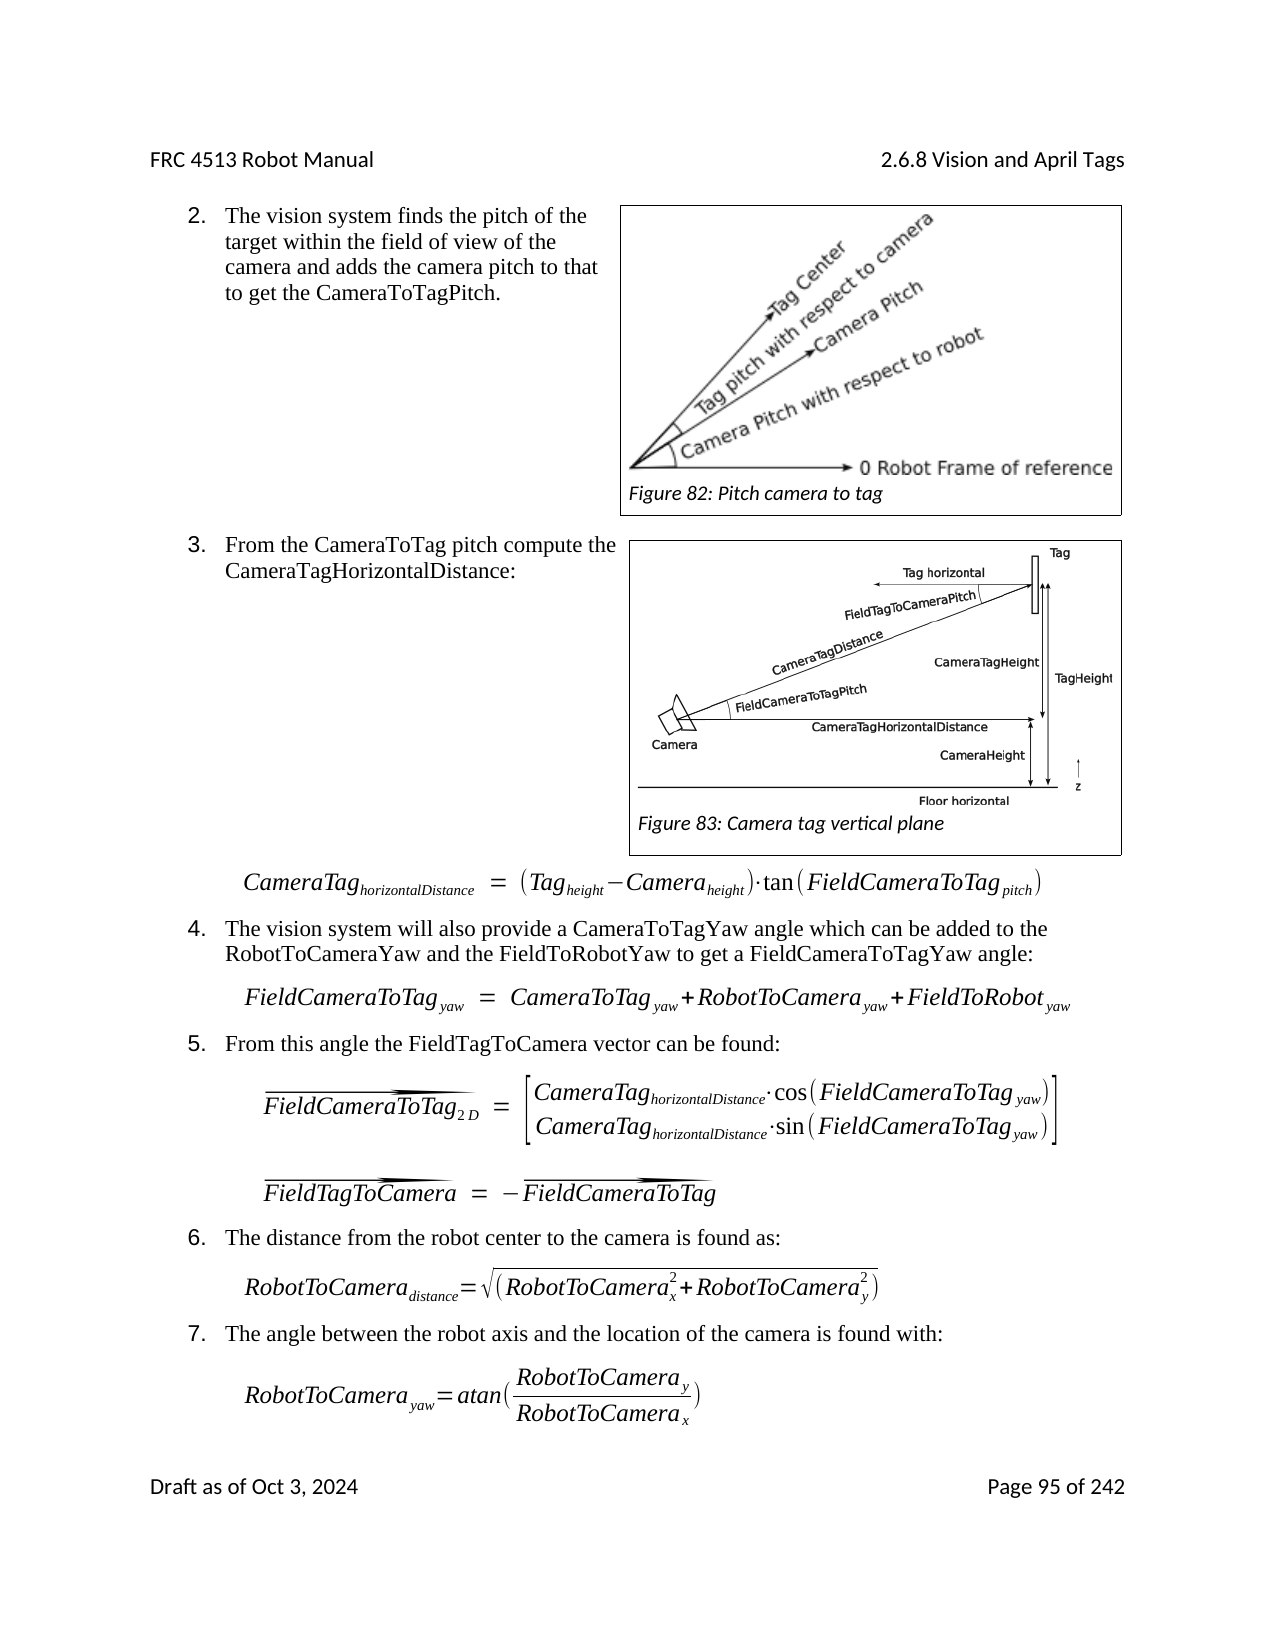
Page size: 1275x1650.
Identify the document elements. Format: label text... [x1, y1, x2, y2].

list From this angle the FieldTagToCamera vector can be found: [187, 1031, 1125, 1057]
list [630, 541, 1121, 855]
list The vision system finds the pitch of the target within the field of view of the camera and adds the camera pitch to that to get the CameraToTagPitch. [187, 203, 1125, 305]
list From the CameraToTag pitch compute the CameraTagHorizontalDistance: [187, 532, 1125, 583]
list Figure 83: Camera tag vertical plane [638, 805, 1112, 836]
list Figure 82: Pitch camera to tag [629, 475, 1112, 506]
list The distance from the robot center to the camera is found as: [187, 1224, 1125, 1250]
list The vision system will also provide a CameraToTagYaw angle which can be added to the RobotToCameraYaw and the FieldToRobotYaw to get a FieldCameraToTagYaw angle: [187, 915, 1125, 966]
list [621, 206, 1121, 515]
picture [628, 213, 1113, 475]
picture [637, 548, 1113, 805]
list The angle between the robot axis and the location of the camera is found with: [187, 1321, 1125, 1347]
